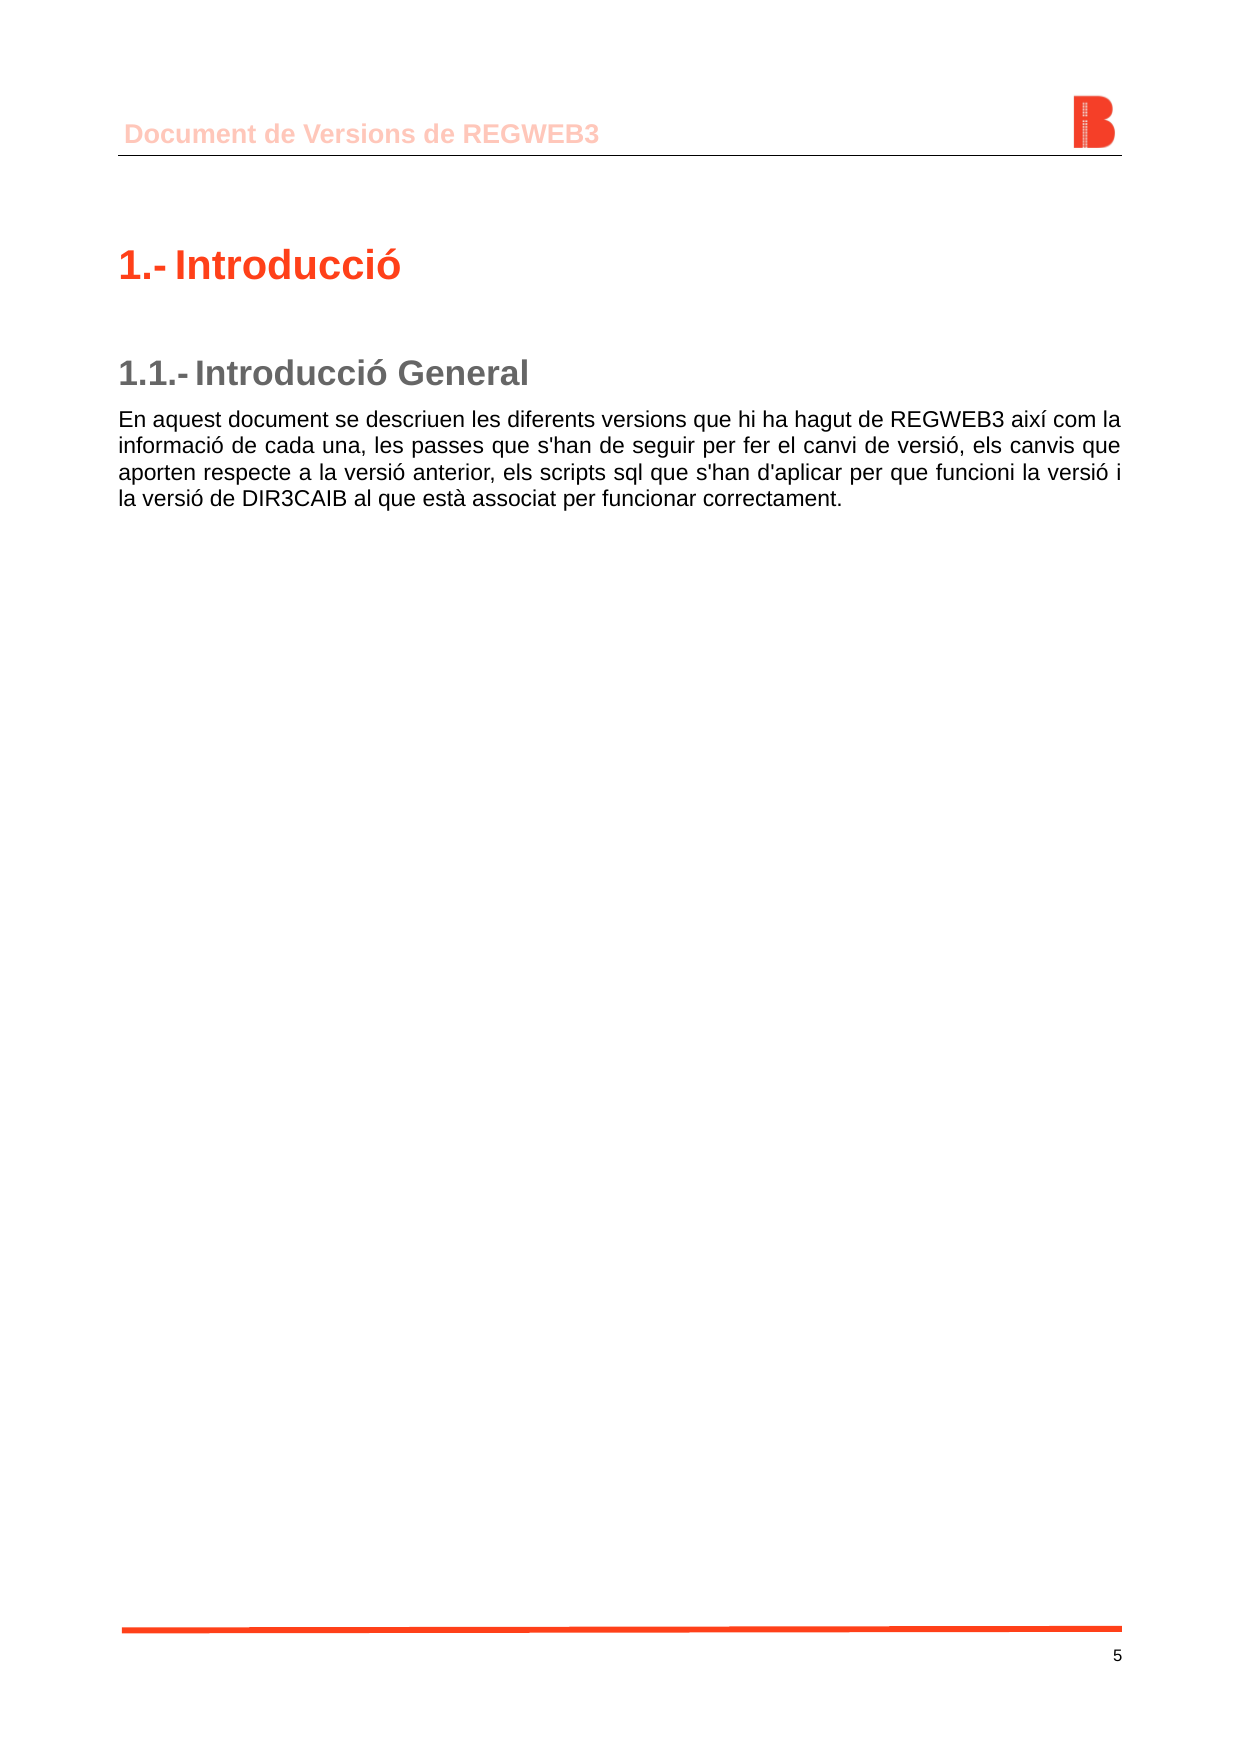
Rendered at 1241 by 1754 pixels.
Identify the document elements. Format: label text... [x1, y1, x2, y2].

subtitle Introducció General [118, 352, 1122, 393]
text En aquest document se descriuen les diferents versions que hi ha hagut de REGWEB3 així com la informació de cada una, les passes que s'han de seguir per fer el canvi de versió, els canvis que aporten respecte a la versió anterior, els scripts sql que s'han d'aplicar per que funcioni la versió i la versió de DIR3CAIB al que està associat per funcionar correctament. [118, 406, 1122, 511]
picture [1072, 94, 1117, 150]
subtitle Introducció [118, 241, 1122, 289]
